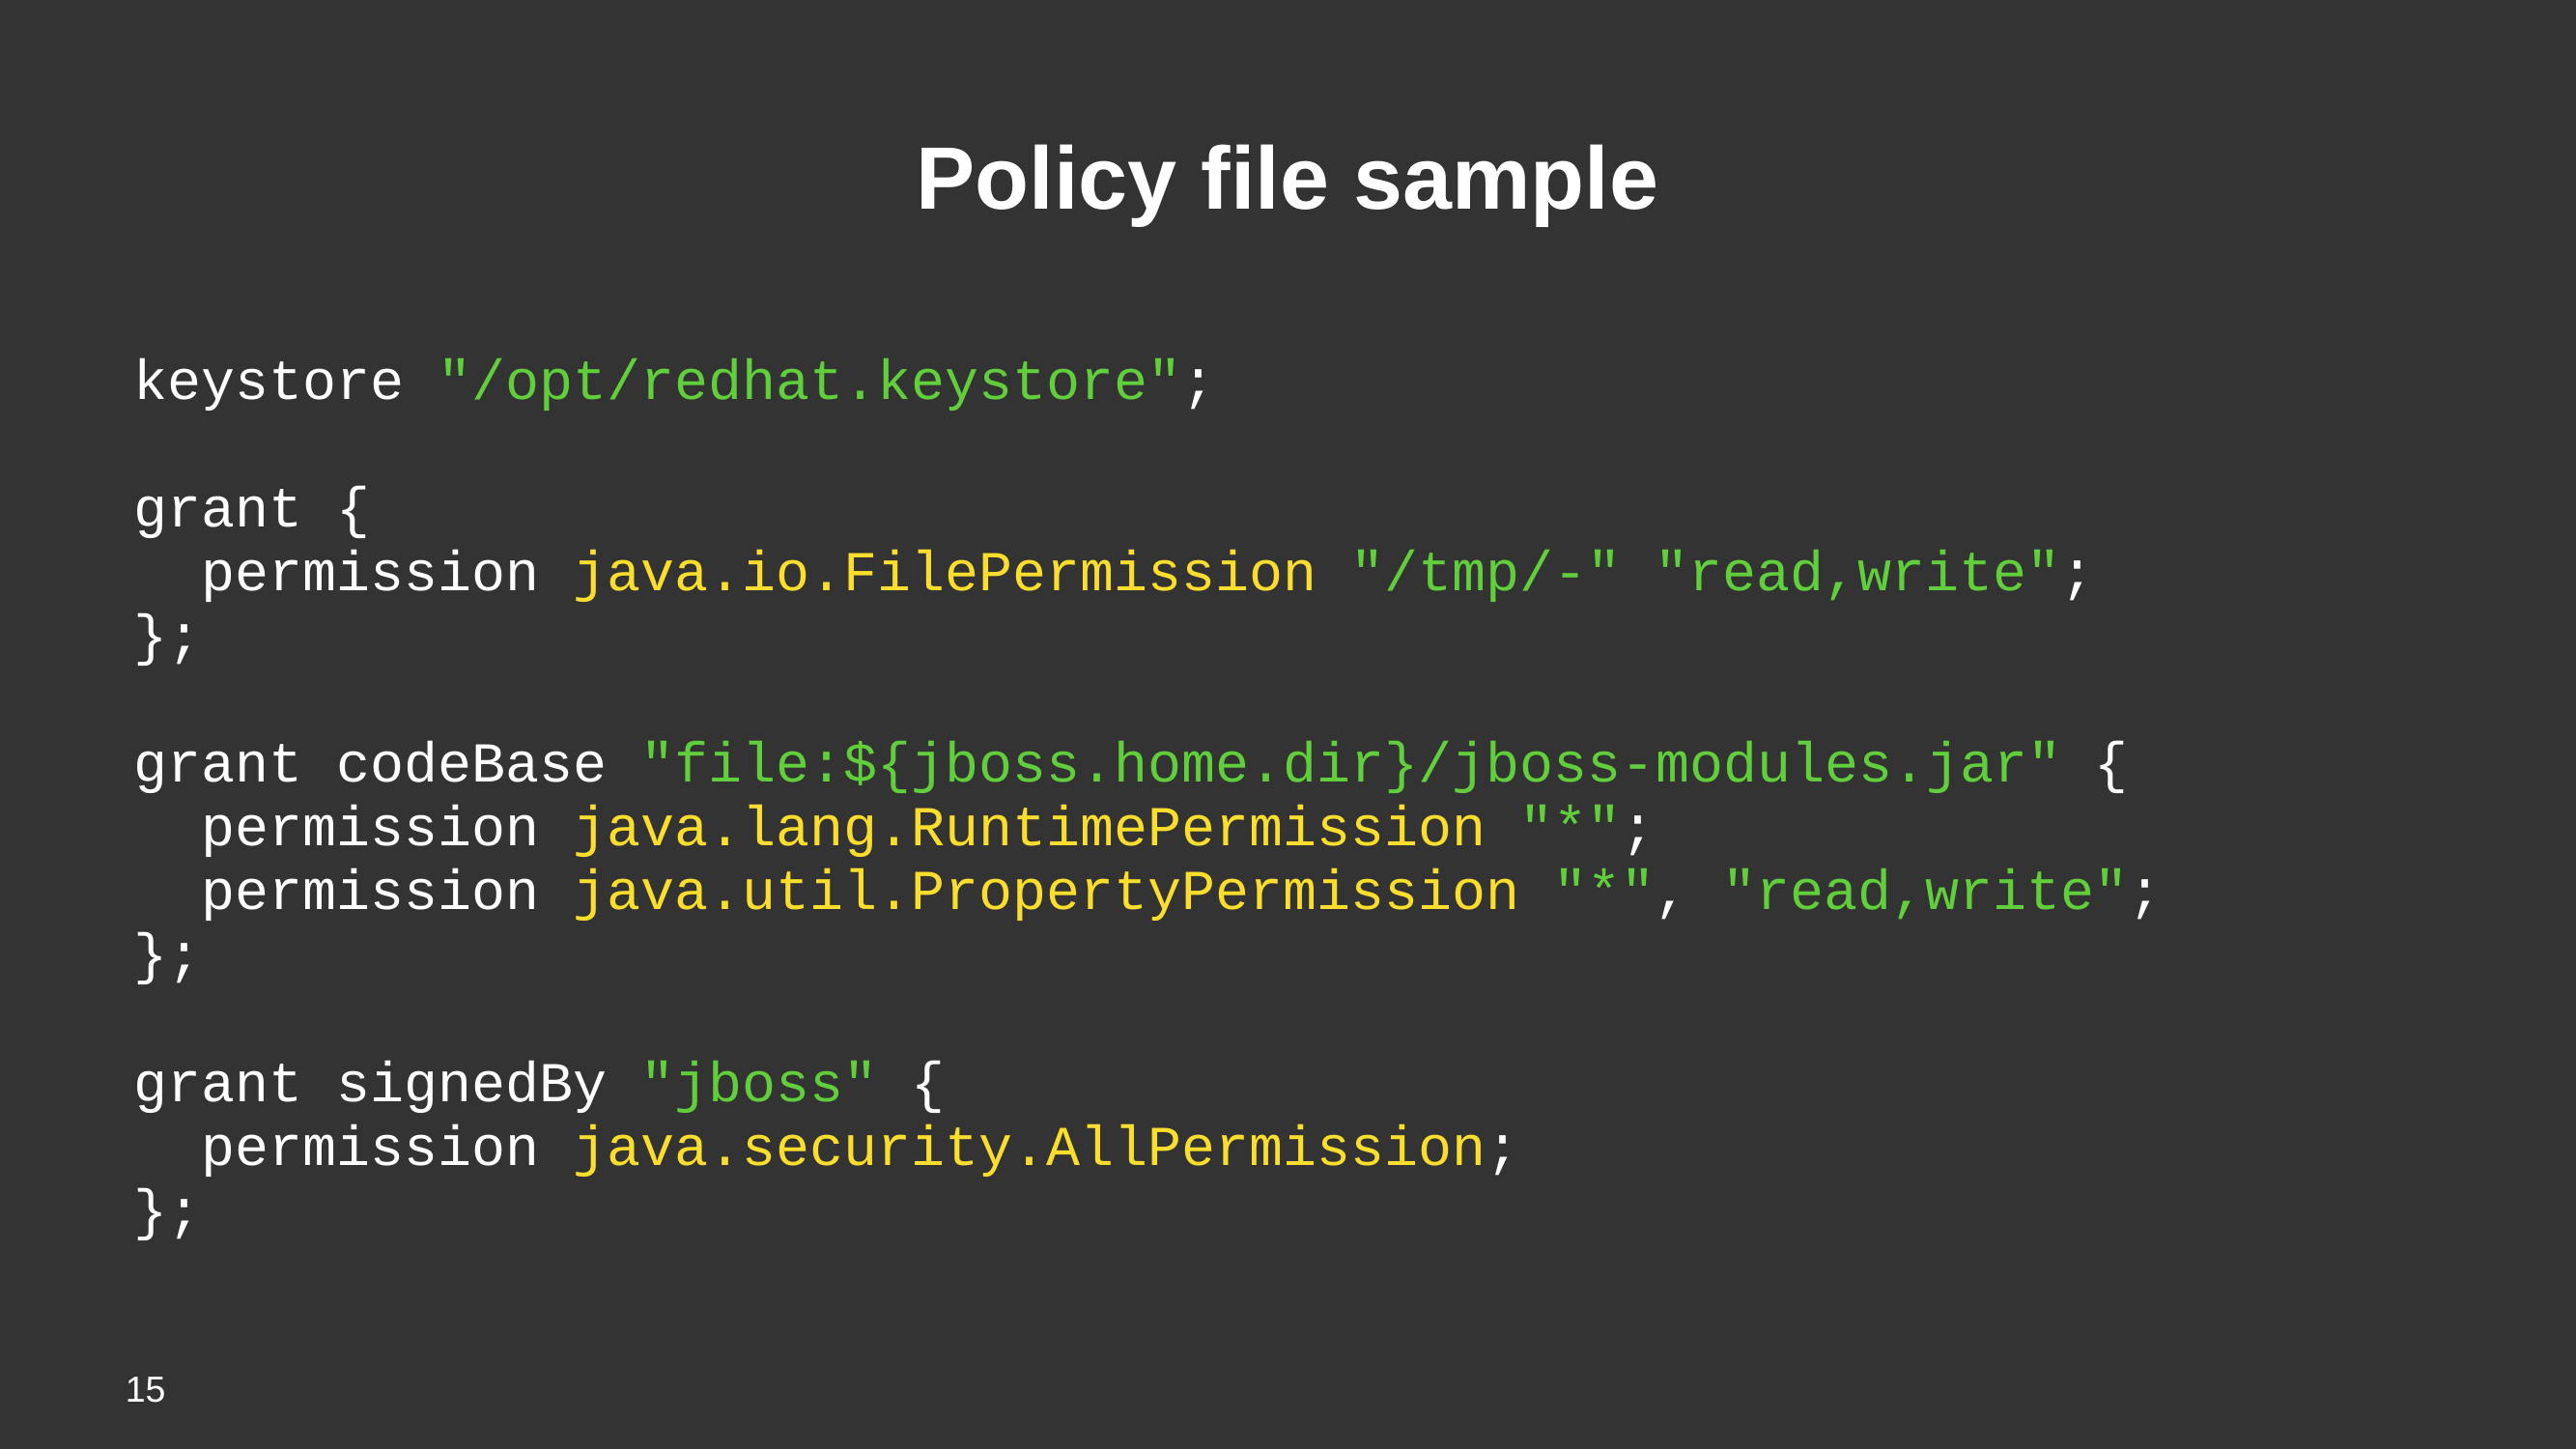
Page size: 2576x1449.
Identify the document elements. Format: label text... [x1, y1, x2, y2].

title Policy file sample [128, 57, 2448, 300]
text_box keystore "/opt/redhat.keystore"; grant { permission java.io.FilePermission "/tmp/-" "read,write"; }; grant codeBase "file:${jboss.home.dir}/jboss-modules.jar" { permission java.lang.RuntimePermission "*"; permission java.util.PropertyPermission "*", "read,write"; }; grant signedBy "jboss" { permission java.security.AllPermission; }; [120, 330, 2356, 1268]
